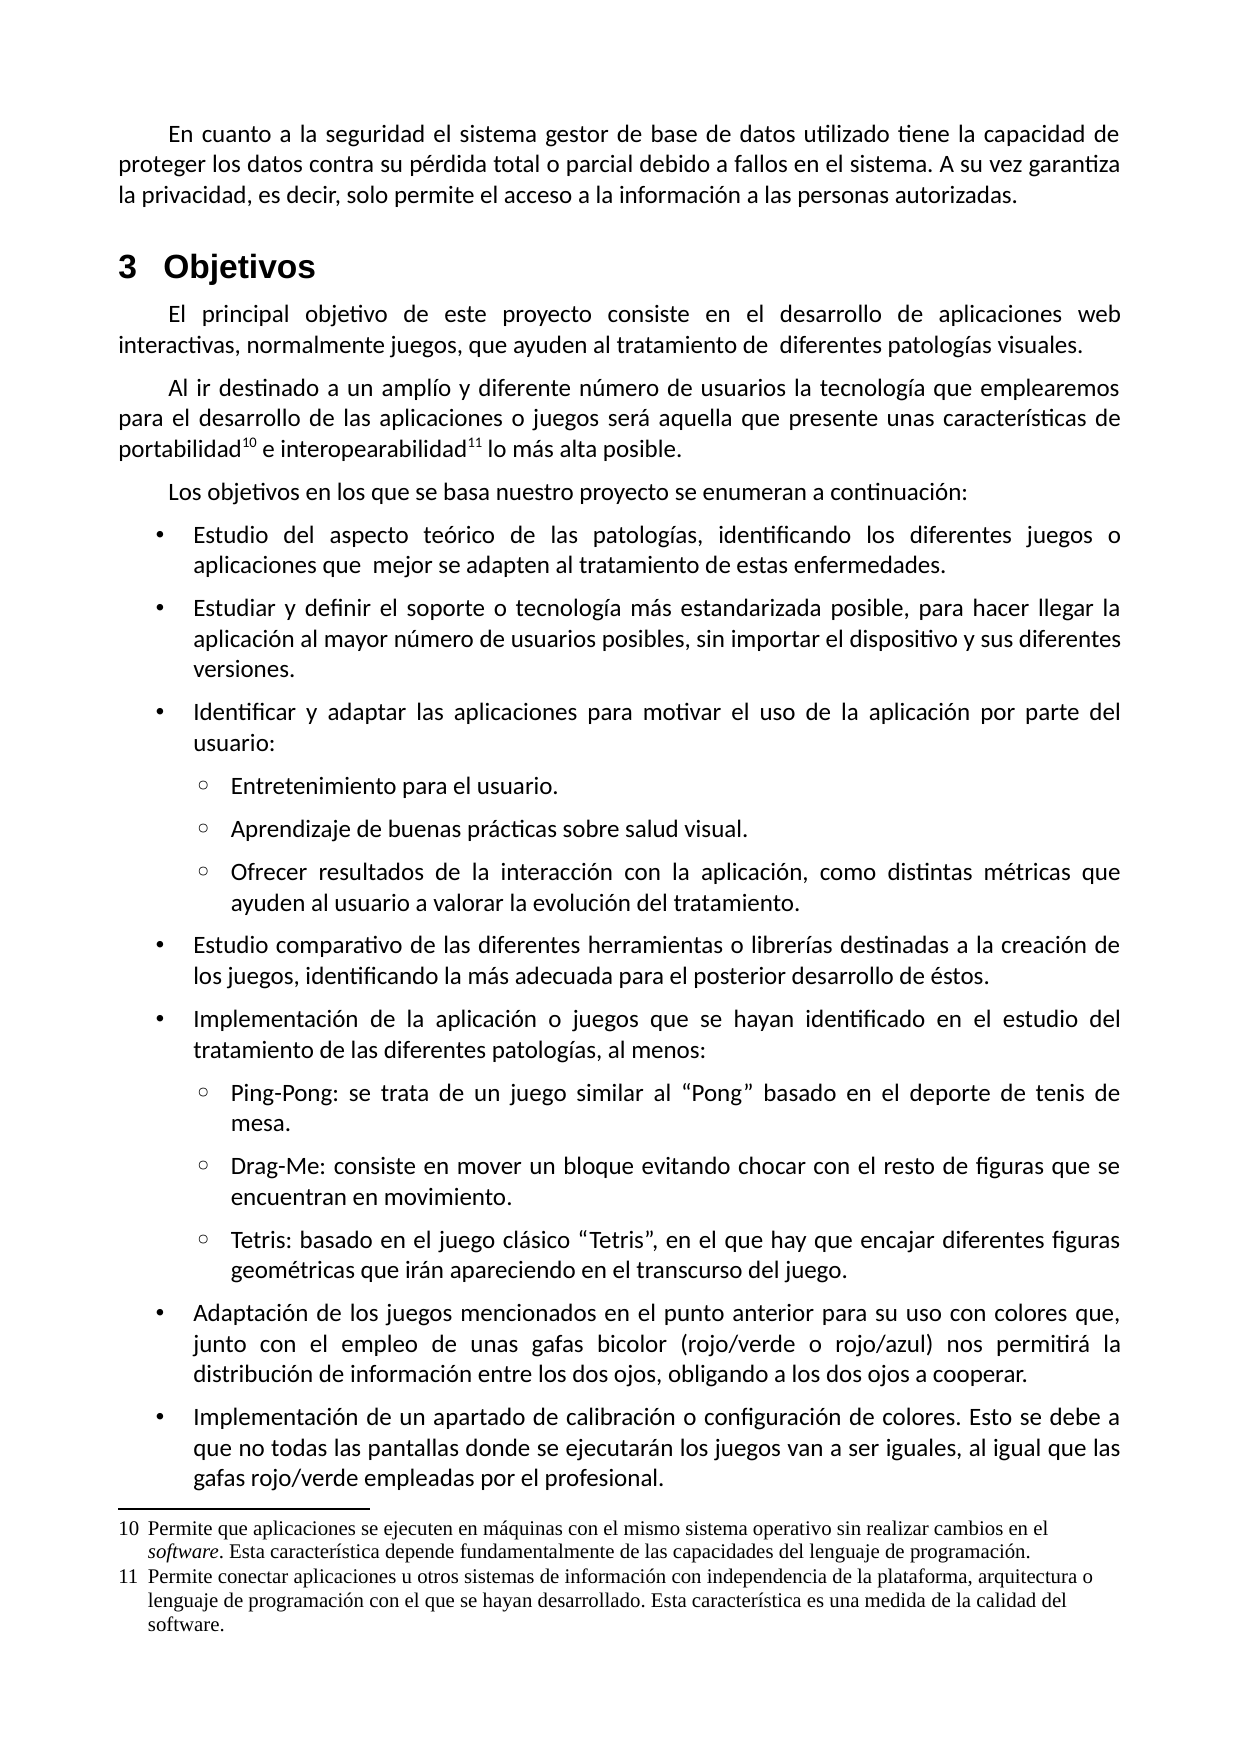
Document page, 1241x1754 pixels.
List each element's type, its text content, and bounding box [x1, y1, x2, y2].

list Tetris: basado en el juego clásico “Tetris”, en el que hay que encajar diferentes figuras geométricas que irán apareciendo en el transcurso del juego. [193, 1224, 1122, 1285]
subtitle Objetivos [118, 247, 1122, 286]
list Entretenimiento para el usuario. [193, 770, 1122, 801]
list Drag-Me: consiste en mover un bloque evitando chocar con el resto de figuras que se encuentran en movimiento. [193, 1150, 1122, 1211]
text Al ir destinado a un amplío y diferente número de usuarios la tecnología que emplearemos para el desarrollo de las aplicaciones o juegos será aquella que presente unas características de portabilidad e interopearabilidad lo más alta posible. [118, 372, 1122, 463]
list Estudiar y definir el soporte o tecnología más estandarizada posible, para hacer llegar la aplicación al mayor número de usuarios posibles, sin importar el dispositivo y sus diferentes versiones. [156, 592, 1122, 684]
text Permite conectar aplicaciones u otros sistemas de información con independencia de la plataforma, arquitectura o lenguaje de programación con el que se hayan desarrollado. Esta característica es una medida de la calidad del software. [118, 1563, 1122, 1636]
list Estudio comparativo de las diferentes herramientas o librerías destinadas a la creación de los juegos, identificando la más adecuada para el posterior desarrollo de éstos. [156, 930, 1122, 991]
list Identificar y adaptar las aplicaciones para motivar el uso de la aplicación por parte del usuario: [156, 697, 1122, 758]
list Implementación de la aplicación o juegos que se hayan identificado en el estudio del tratamiento de las diferentes patologías, al menos: [156, 1003, 1122, 1064]
list Ofrecer resultados de la interacción con la aplicación, como distintas métricas que ayuden al usuario a valorar la evolución del tratamiento. [193, 856, 1122, 917]
list Aprendizaje de buenas prácticas sobre salud visual. [193, 813, 1122, 844]
list Estudio del aspecto teórico de las patologías, identificando los diferentes juegos o aplicaciones que mejor se adapten al tratamiento de estas enfermedades. [156, 519, 1122, 580]
list Ping-Pong: se trata de un juego similar al “Pong” basado en el deporte de tenis de mesa. [193, 1077, 1122, 1138]
text Permite que aplicaciones se ejecuten en máquinas con el mismo sistema operativo sin realizar cambios en el software. Esta característica depende fundamentalmente de las capacidades del lenguaje de programación. [118, 1515, 1122, 1563]
text En cuanto a la seguridad el sistema gestor de base de datos utilizado tiene la capacidad de proteger los datos contra su pérdida total o parcial debido a fallos en el sistema. A su vez garantiza la privacidad, es decir, solo permite el acceso a la información a las personas autorizadas. [118, 118, 1122, 210]
text El principal objetivo de este proyecto consiste en el desarrollo de aplicaciones web interactivas, normalmente juegos, que ayuden al tratamiento de diferentes patologías visuales. [118, 298, 1122, 359]
list Implementación de un apartado de calibración o configuración de colores. Esto se debe a que no todas las pantallas donde se ejecutarán los juegos van a ser iguales, al igual que las gafas rojo/verde empleadas por el profesional. [156, 1401, 1122, 1493]
list Adaptación de los juegos mencionados en el punto anterior para su uso con colores que, junto con el empleo de unas gafas bicolor (rojo/verde o rojo/azul) nos permitirá la distribución de información entre los dos ojos, obligando a los dos ojos a cooperar. [156, 1297, 1122, 1389]
text Los objetivos en los que se basa nuestro proyecto se enumeran a continuación: [118, 476, 1122, 506]
